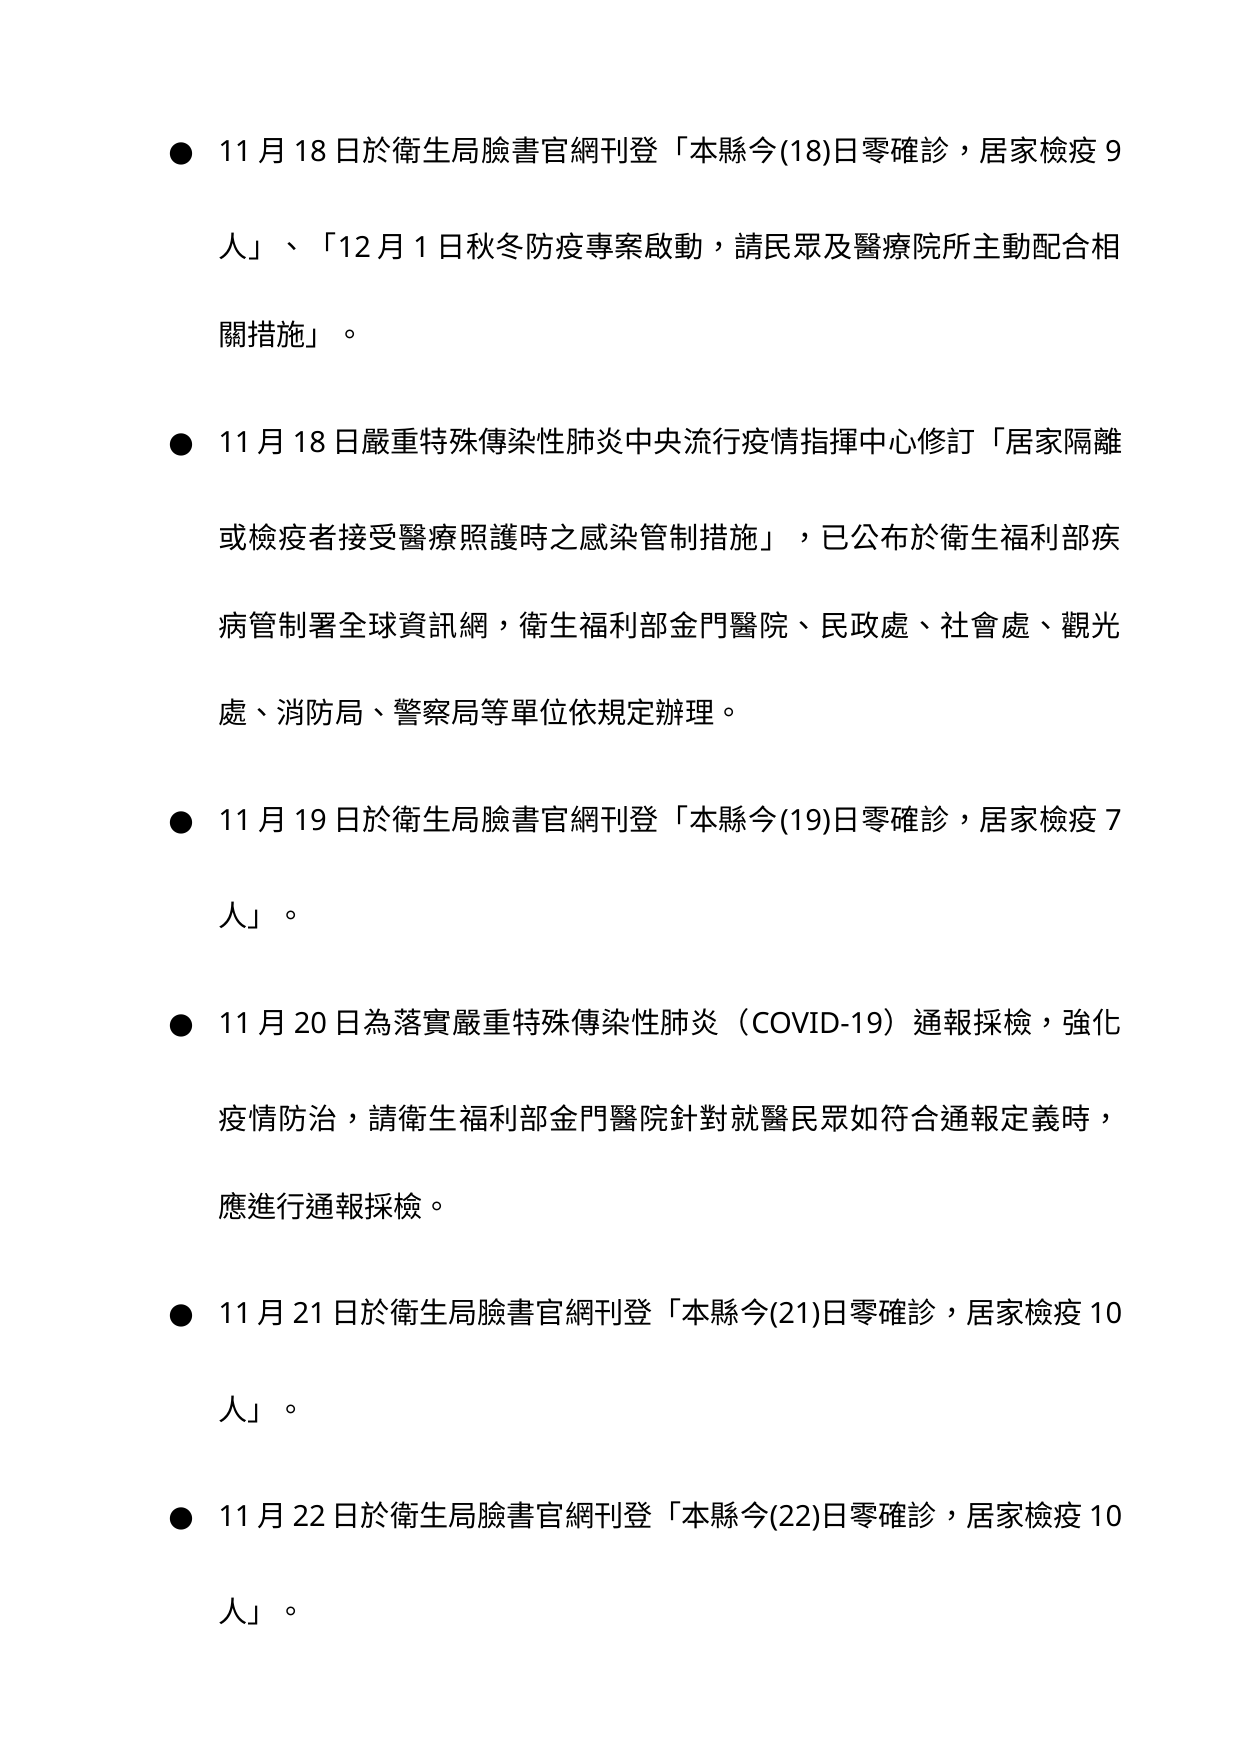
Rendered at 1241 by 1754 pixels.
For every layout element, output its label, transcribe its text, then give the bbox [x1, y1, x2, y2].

list 11月19日於衛生局臉書官網刊登「本縣今(19)日零確診，居家檢疫7人」。 [168, 787, 1122, 935]
list 11月21日於衛生局臉書官網刊登「本縣今(21)日零確診，居家檢疫10人」。 [168, 1281, 1122, 1428]
list 11月22日於衛生局臉書官網刊登「本縣今(22)日零確診，居家檢疫10人」。 [168, 1483, 1122, 1631]
list 11月20日為落實嚴重特殊傳染性肺炎（COVID-19）通報採檢，強化疫情防治，請衛生福利部金門醫院針對就醫民眾如符合通報定義時，應進行通報採檢。 [168, 990, 1122, 1226]
list 11月18日嚴重特殊傳染性肺炎中央流行疫情指揮中心修訂「居家隔離或檢疫者接受醫療照護時之感染管制措施」，已公布於衛生福利部疾病管制署全球資訊網，衛生福利部金門醫院、民政處、社會處、觀光處、消防局、警察局等單位依規定辦理。 [168, 409, 1122, 732]
list 11月18日於衛生局臉書官網刊登「本縣今(18)日零確診，居家檢疫9人」、「12月1日秋冬防疫專案啟動，請民眾及醫療院所主動配合相關措施」。 [168, 118, 1122, 354]
